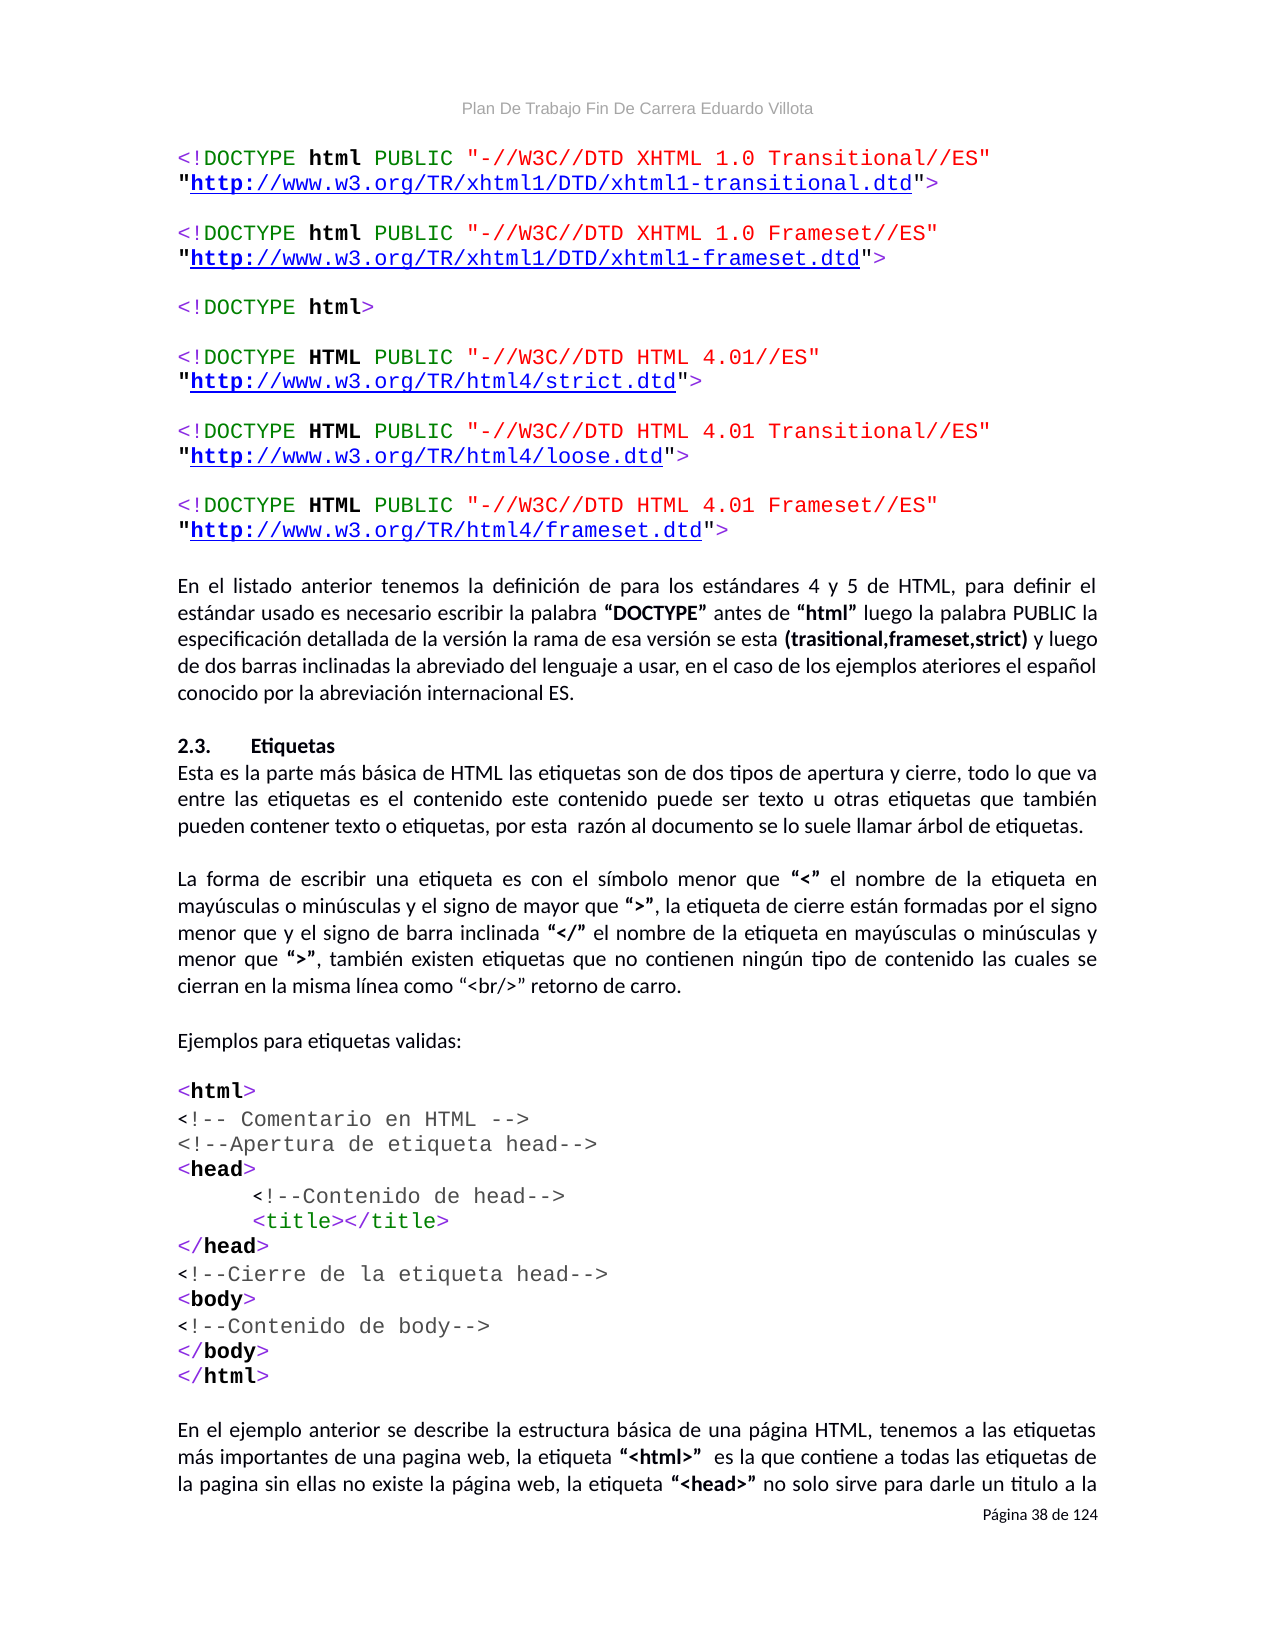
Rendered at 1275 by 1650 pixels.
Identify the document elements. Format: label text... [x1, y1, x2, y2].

text La forma de escribir una etiqueta es con el símbolo menor que “<” el nombre de la etiqueta en mayúsculas o minúsculas y el signo de mayor que “>”, la etiqueta de cierre están formadas por el signo menor que y el signo de barra inclinada “</” el nombre de la etiqueta en mayúsculas o minúsculas y menor que “>”, también existen etiquetas que no contienen ningún tipo de contenido las cuales se cierran en la misma línea como “<br/>” retorno de carro. [177, 866, 1098, 999]
text <html> [177, 1080, 1098, 1105]
text "http://www.w3.org/TR/html4/loose.dtd"> [177, 445, 1098, 470]
text <!--Contenido de head--> [177, 1182, 1098, 1210]
text <!--Apertura de etiqueta head--> [177, 1133, 1098, 1158]
text <!DOCTYPE html> [177, 296, 1098, 321]
text En el listado anterior tenemos la definición de para los estándares 4 y 5 de HTML, para definir el estándar usado es necesario escribir la palabra “DOCTYPE” antes de “html” luego la palabra PUBLIC la especificación detallada de la versión la rama de esa versión se esta (trasitional,frameset,strict) y luego de dos barras inclinadas la abreviado del lenguaje a usar, en el caso de los ejemplos ateriores el español conocido por la abreviación internacional ES. [177, 572, 1098, 706]
text <!DOCTYPE HTML PUBLIC "-//W3C//DTD HTML 4.01 Frameset//ES" "http://www.w3.org/TR/html4/frameset.dtd"> [177, 495, 1098, 544]
text "http://www.w3.org/TR/xhtml1/DTD/xhtml1-frameset.dtd"> [177, 247, 1098, 272]
text <!DOCTYPE HTML PUBLIC "-//W3C//DTD HTML 4.01//ES" "http://www.w3.org/TR/html4/strict.dtd"> [177, 346, 1098, 396]
text <head> [177, 1158, 1098, 1182]
text Esta es la parte más básica de HTML las etiquetas son de dos tipos de apertura y cierre, todo lo que va entre las etiquetas es el contenido este contenido puede ser texto u otras etiquetas que también pueden contener texto o etiquetas, por esta razón al documento se lo suele llamar árbol de etiquetas. [177, 759, 1098, 839]
text <!DOCTYPE html PUBLIC "-//W3C//DTD XHTML 1.0 Frameset//ES" [177, 222, 1098, 247]
text <!--Contenido de body--> [177, 1312, 1098, 1340]
text <!-- Comentario en HTML --> [177, 1105, 1098, 1133]
text Ejemplos para etiquetas validas: [177, 1027, 1098, 1054]
text <!--Cierre de la etiqueta head--> [177, 1260, 1098, 1288]
list Etiquetas [177, 732, 1098, 759]
text <title></title> [177, 1210, 1098, 1235]
text En el ejemplo anterior se describe la estructura básica de una página HTML, tenemos a las etiquetas más importantes de una pagina web, la etiqueta “<html>” es la que contiene a todas las etiquetas de la pagina sin ellas no existe la página web, la etiqueta “<head>” no solo sirve para darle un titulo a la [177, 1417, 1098, 1497]
text <!DOCTYPE HTML PUBLIC "-//W3C//DTD HTML 4.01 Transitional//ES" [177, 420, 1098, 445]
text <body> [177, 1288, 1098, 1312]
text <!DOCTYPE html PUBLIC "-//W3C//DTD XHTML 1.0 Transitional//ES" "http://www.w3.org/TR/xhtml1/DTD/xhtml1-transitional.dtd"> [177, 148, 1098, 197]
text </html> [177, 1365, 1098, 1390]
text </body> [177, 1340, 1098, 1365]
text </head> [177, 1235, 1098, 1260]
